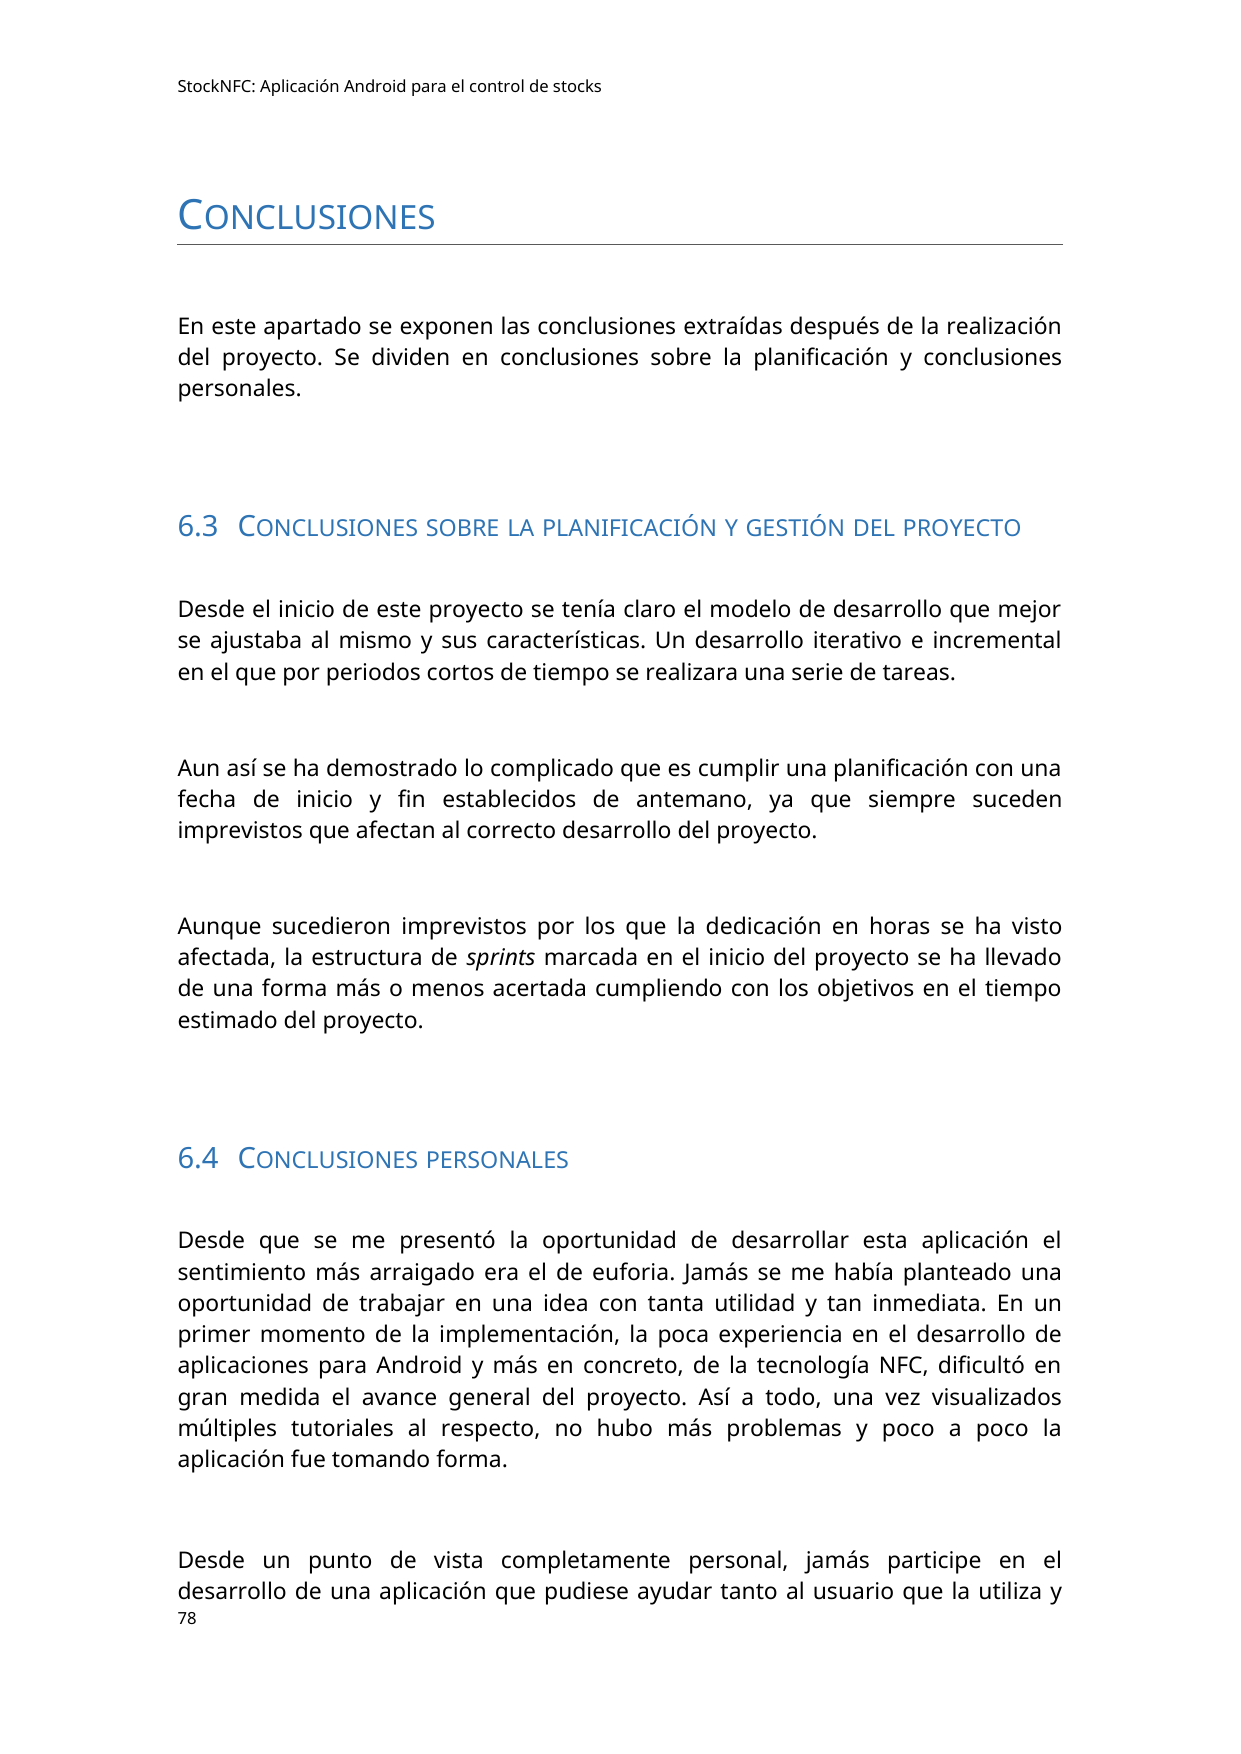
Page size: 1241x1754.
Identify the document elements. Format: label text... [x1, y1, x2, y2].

subtitle Conclusiones personales [177, 1137, 1063, 1177]
text Desde el inicio de este proyecto se tenía claro el modelo de desarrollo que mejor se ajustaba al mismo y sus características. Un desarrollo iterativo e incremental en el que por periodos cortos de tiempo se realizara una serie de tareas. [177, 593, 1063, 687]
text Desde un punto de vista completamente personal, jamás participe en el desarrollo de una aplicación que pudiese ayudar tanto al usuario que la utiliza y [177, 1544, 1063, 1606]
text Aun así se ha demostrado lo complicado que es cumplir una planificación con una fecha de inicio y fin establecidos de antemano, ya que siempre suceden imprevistos que afectan al correcto desarrollo del proyecto. [177, 751, 1063, 845]
subtitle Conclusiones sobre la planificación y gestión del proyecto [177, 506, 1063, 545]
text Aunque sucedieron imprevistos por los que la dedicación en horas se ha visto afectada, la estructura de sprints marcada en el inicio del proyecto se ha llevado de una forma más o menos acertada cumpliendo con los objetivos en el tiempo estimado del proyecto. [177, 910, 1063, 1035]
text En este apartado se exponen las conclusiones extraídas después de la realización del proyecto. Se dividen en conclusiones sobre la planificación y conclusiones personales. [177, 310, 1063, 403]
text Desde que se me presentó la oportunidad de desarrollar esta aplicación el sentimiento más arraigado era el de euforia. Jamás se me había planteado una oportunidad de trabajar en una idea con tanta utilidad y tan inmediata. En un primer momento de la implementación, la poca experiencia en el desarrollo de aplicaciones para Android y más en concreto, de la tecnología NFC, dificultó en gran medida el avance general del proyecto. Así a todo, una vez visualizados múltiples tutoriales al respecto, no hubo más problemas y poco a poco la aplicación fue tomando forma. [177, 1224, 1063, 1474]
subtitle Conclusiones [177, 185, 1063, 244]
